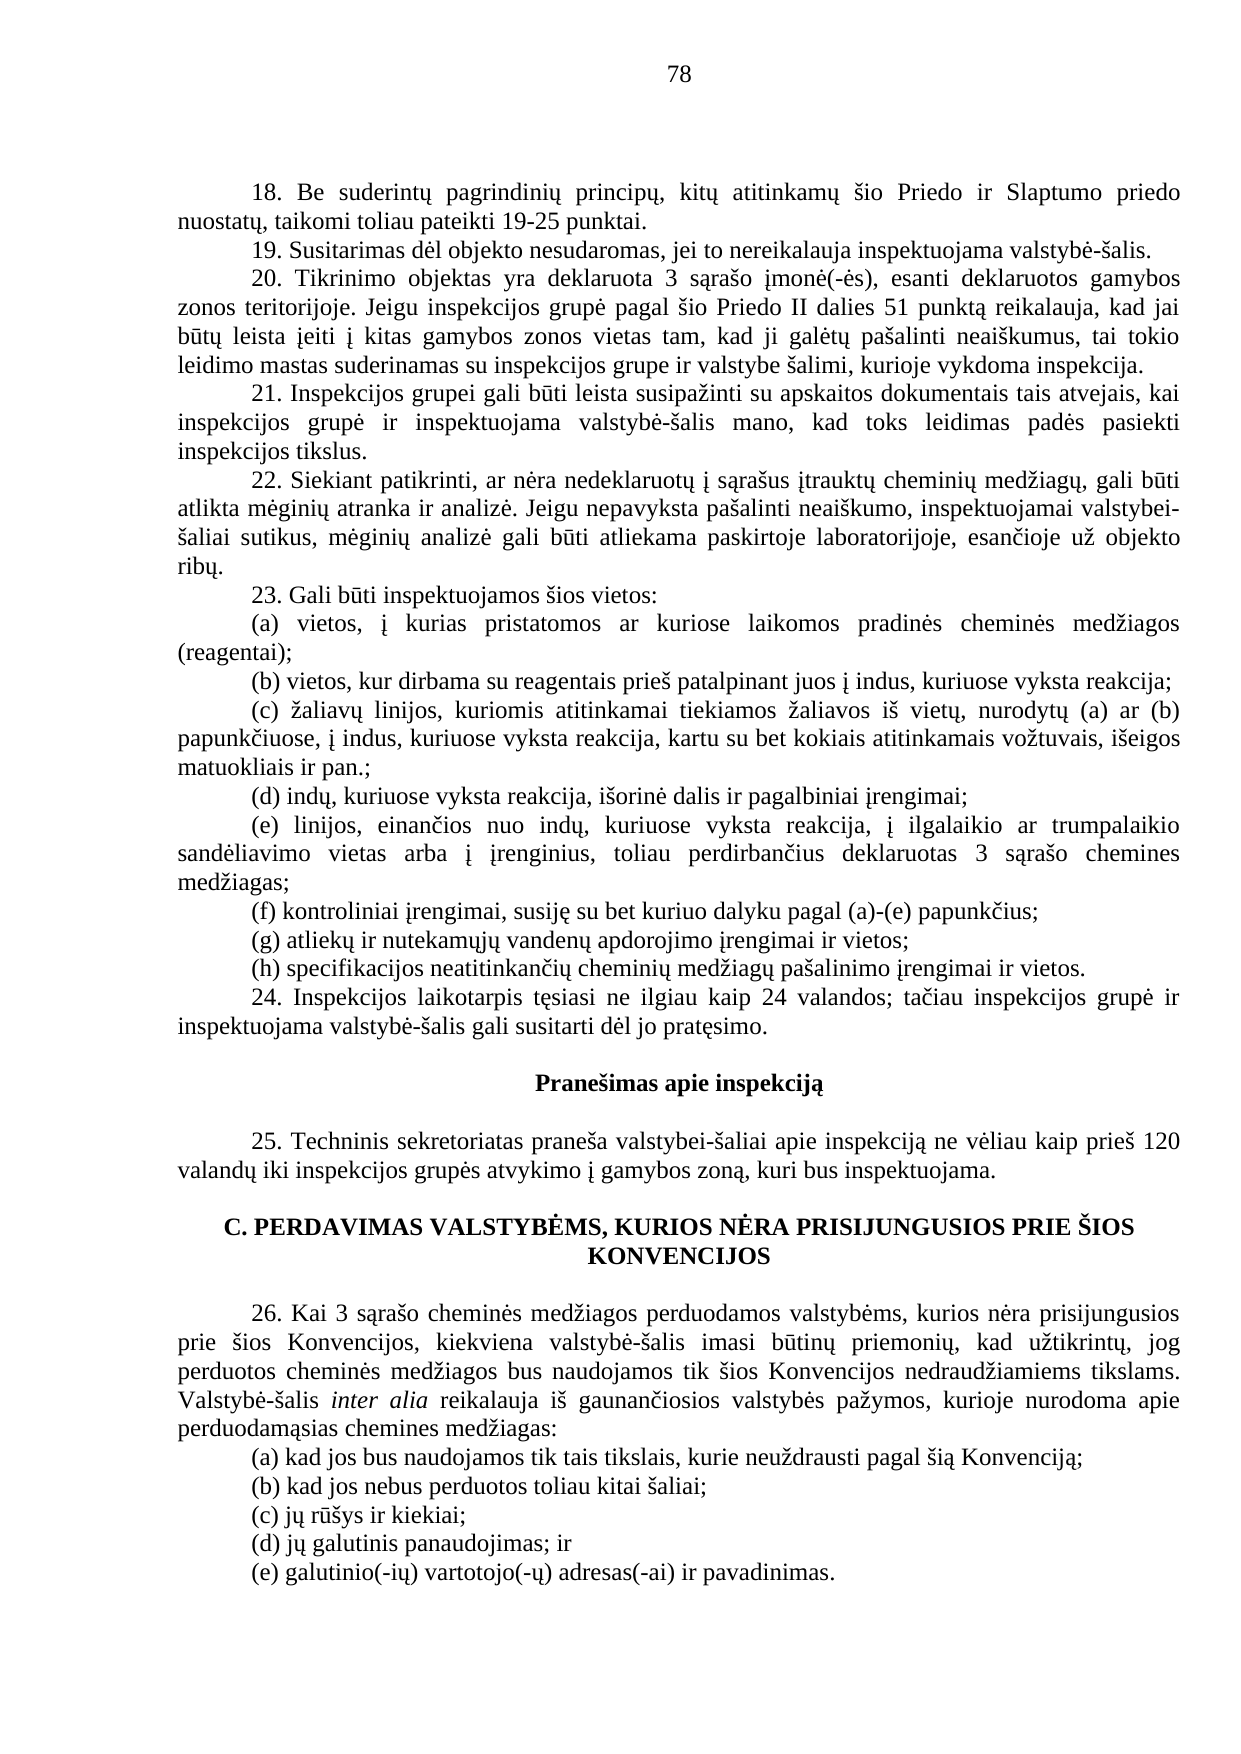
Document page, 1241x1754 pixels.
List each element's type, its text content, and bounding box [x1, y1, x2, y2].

text (a) vietos, į kurias pristatomos ar kuriose laikomos pradinės cheminės medžiagos (reagentai); [177, 608, 1181, 666]
text (c) žaliavų linijos, kuriomis atitinkamai tiekiamos žaliavos iš vietų, nurodytų (a) ar (b) papunkčiuose, į indus, kuriuose vyksta reakcija, kartu su bet kokiais atitinkamais vožtuvais, išeigos matuokliais ir pan.; [177, 695, 1181, 781]
text (d) indų, kuriuose vyksta reakcija, išorinė dalis ir pagalbiniai įrengimai; [177, 781, 1181, 810]
text 18. Be suderintų pagrindinių principų, kitų atitinkamų šio Priedo ir Slaptumo priedo nuostatų, taikomi toliau pateikti 19-25 punktai. [177, 177, 1181, 235]
text 25. Techninis sekretoriatas praneša valstybei-šaliai apie inspekciją ne vėliau kaip prieš 120 valandų iki inspekcijos grupės atvykimo į gamybos zoną, kuri bus inspektuojama. [177, 1126, 1181, 1183]
text 23. Gali būti inspektuojamos šios vietos: [177, 580, 1181, 608]
text (e) linijos, einančios nuo indų, kuriuose vyksta reakcija, į ilgalaikio ar trumpalaikio sandėliavimo vietas arba į įrenginius, toliau perdirbančius deklaruotas 3 sąrašo chemines medžiagas; [177, 810, 1181, 896]
text 19. Susitarimas dėl objekto nesudaromas, jei to nereikalauja inspektuojama valstybė-šalis. [177, 235, 1181, 263]
text 24. Inspekcijos laikotarpis tęsiasi ne ilgiau kaip 24 valandos; tačiau inspekcijos grupė ir inspektuojama valstybė-šalis gali susitarti dėl jo pratęsimo. [177, 982, 1181, 1040]
text 20. Tikrinimo objektas yra deklaruota 3 sąrašo įmonė(-ės), esanti deklaruotos gamybos zonos teritorijoje. Jeigu inspekcijos grupė pagal šio Priedo II dalies 51 punktą reikalauja, kad jai būtų leista įeiti į kitas gamybos zonos vietas tam, kad ji galėtų pašalinti neaiškumus, tai tokio leidimo mastas suderinamas su inspekcijos grupe ir valstybe šalimi, kurioje vykdoma inspekcija. [177, 263, 1181, 378]
text (b) vietos, kur dirbama su reagentais prieš patalpinant juos į indus, kuriuose vyksta reakcija; [177, 666, 1181, 695]
text (c) jų rūšys ir kiekiai; [177, 1500, 1181, 1528]
text (f) kontroliniai įrengimai, susiję su bet kuriuo dalyku pagal (a)-(e) papunkčius; [177, 896, 1181, 925]
text 21. Inspekcijos grupei gali būti leista susipažinti su apskaitos dokumentais tais atvejais, kai inspekcijos grupė ir inspektuojama valstybė-šalis mano, kad toks leidimas padės pasiekti inspekcijos tikslus. [177, 378, 1181, 465]
text (b) kad jos nebus perduotos toliau kitai šaliai; [177, 1471, 1181, 1500]
text 22. Siekiant patikrinti, ar nėra nedeklaruotų į sąrašus įtrauktų cheminių medžiagų, gali būti atlikta mėginių atranka ir analizė. Jeigu nepavyksta pašalinti neaiškumo, inspektuojamai valstybei-šaliai sutikus, mėginių analizė gali būti atliekama paskirtoje laboratorijoje, esančioje už objekto ribų. [177, 465, 1181, 580]
text (g) atliekų ir nutekamųjų vandenų apdorojimo įrengimai ir vietos; [177, 925, 1181, 953]
text (e) galutinio(-ių) vartotojo(-ų) adresas(-ai) ir pavadinimas. [177, 1557, 1181, 1586]
text C. PERDAVIMAS VALSTYBĖMS, KURIOS NĖRA PRISIJUNGUSIOS PRIE ŠIOS KONVENCIJOS [177, 1212, 1181, 1270]
text (d) jų galutinis panaudojimas; ir [177, 1528, 1181, 1557]
text (h) specifikacijos neatitinkančių cheminių medžiagų pašalinimo įrengimai ir vietos. [177, 953, 1181, 982]
text (a) kad jos bus naudojamos tik tais tikslais, kurie neuždrausti pagal šią Konvenciją; [177, 1442, 1181, 1471]
text 26. Kai 3 sąrašo cheminės medžiagos perduodamos valstybėms, kurios nėra prisijungusios prie šios Konvencijos, kiekviena valstybė-šalis imasi būtinų priemonių, kad užtikrintų, jog perduotos cheminės medžiagos bus naudojamos tik šios Konvencijos nedraudžiamiems tikslams. Valstybė-šalis inter alia reikalauja iš gaunančiosios valstybės pažymos, kurioje nurodoma apie perduodamąsias chemines medžiagas: [177, 1298, 1181, 1442]
text Pranešimas apie inspekciją [177, 1068, 1181, 1097]
